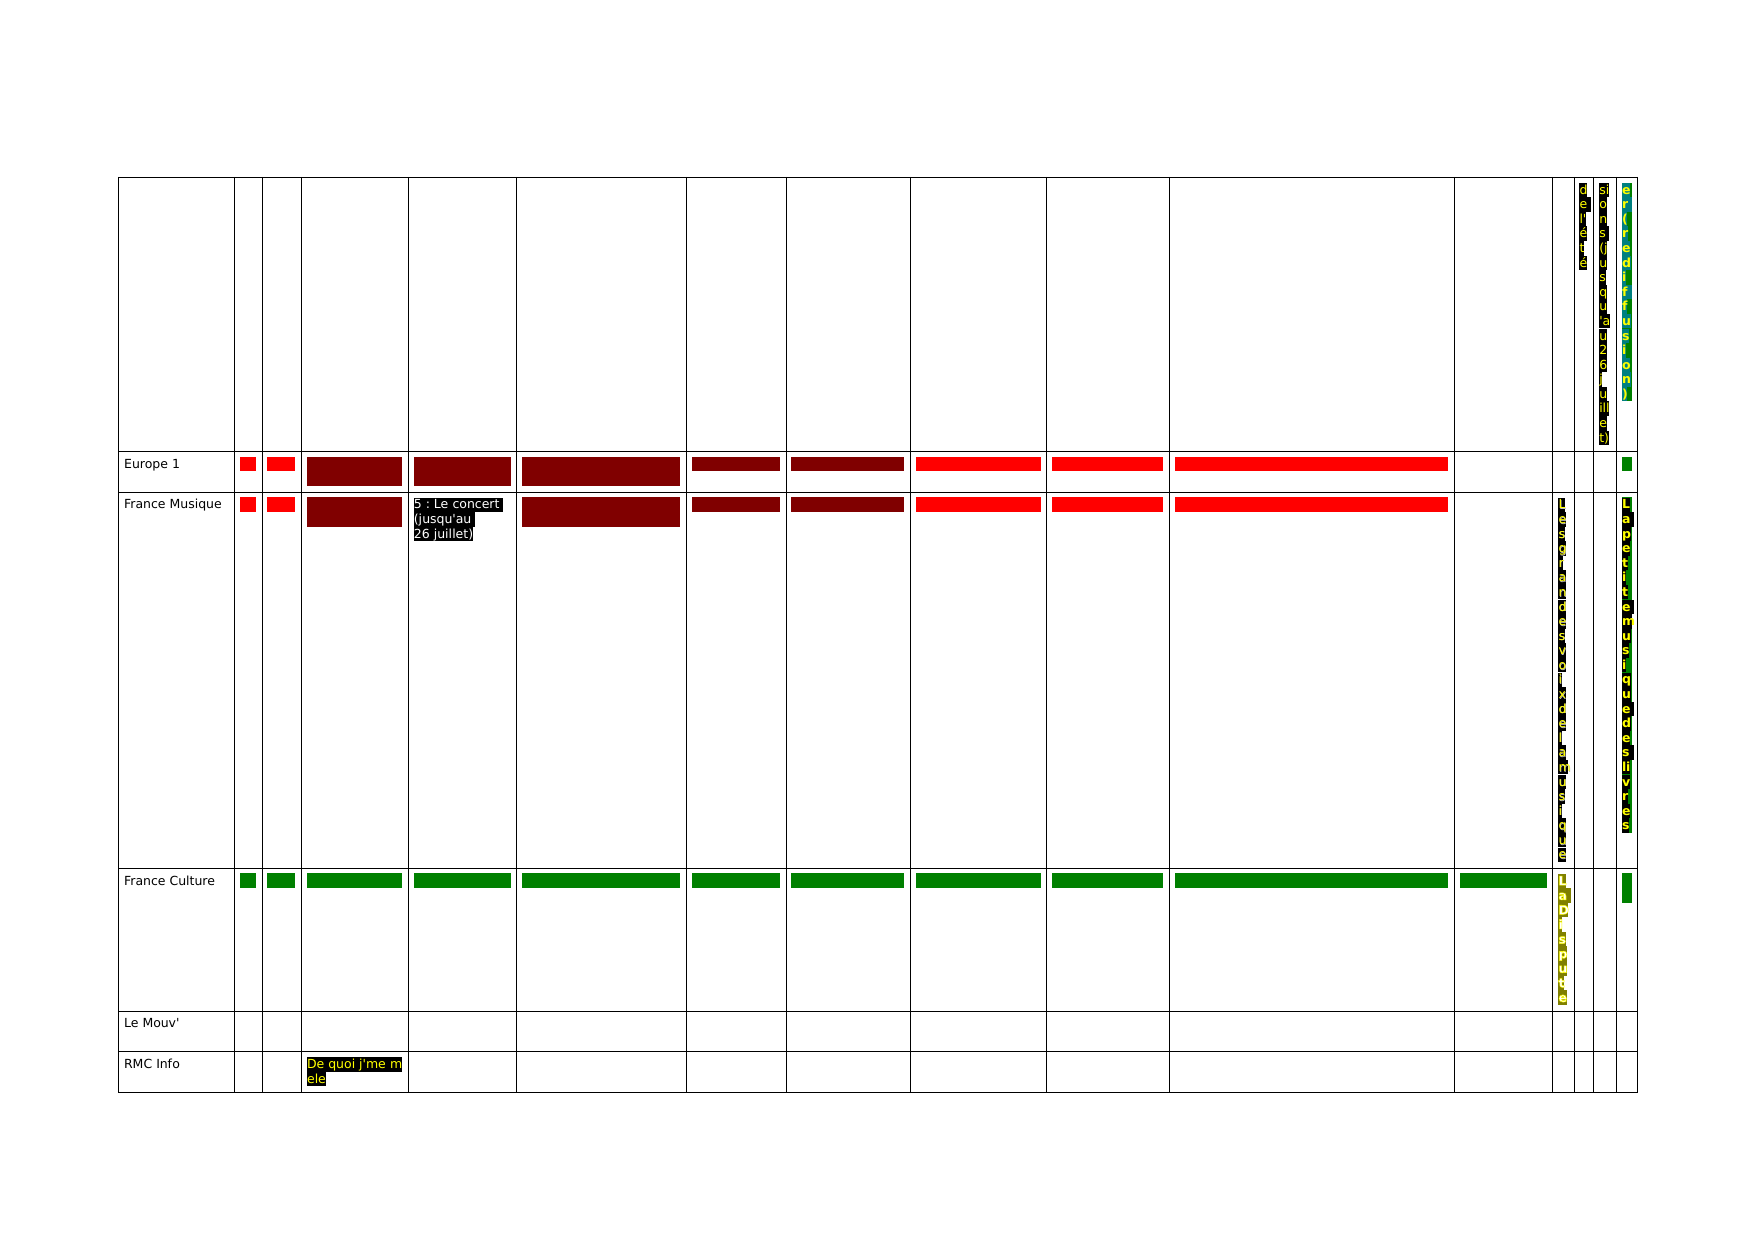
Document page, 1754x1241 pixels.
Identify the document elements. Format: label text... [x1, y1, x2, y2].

table_cell France Culture [119, 869, 234, 1011]
table_cell [1047, 1012, 1169, 1051]
table_cell [911, 1052, 1046, 1092]
table_cell [1455, 1012, 1552, 1051]
table_cell [119, 178, 234, 451]
table_cell [1170, 493, 1454, 868]
table_cell Le Mouv' [119, 1012, 234, 1051]
table_cell Les grandes voix de la musique [1553, 493, 1574, 868]
table_cell [1455, 1052, 1552, 1092]
table_cell [263, 493, 301, 868]
table_cell RMC Info [119, 1052, 234, 1092]
table_cell [1047, 178, 1169, 451]
table_cell [787, 493, 910, 868]
table_cell [911, 452, 1046, 492]
table_cell [235, 452, 262, 492]
table_cell [911, 493, 1046, 868]
table_cell [1575, 493, 1593, 868]
table_cell [1553, 452, 1574, 492]
table_cell [1553, 1052, 1574, 1092]
table_cell [1553, 1012, 1574, 1051]
table_cell [1553, 178, 1574, 451]
table_cell [263, 178, 301, 451]
table_cell [687, 1052, 786, 1092]
table_cell [235, 493, 262, 868]
table_cell [1455, 869, 1552, 1011]
table_cell [409, 178, 516, 451]
table_cell [1170, 452, 1454, 492]
table_cell [1047, 493, 1169, 868]
table_cell [1575, 1012, 1593, 1051]
table_cell [1594, 1012, 1616, 1051]
table_cell [1575, 869, 1593, 1011]
table_cell de l'été [1575, 178, 1593, 451]
table_cell [687, 869, 786, 1011]
table_cell De quoi j'me mele [302, 1052, 408, 1092]
table_cell [302, 1012, 408, 1051]
table_cell [302, 178, 408, 451]
table_cell [687, 452, 786, 492]
table_cell [1455, 493, 1552, 868]
table_cell [1170, 1052, 1454, 1092]
table_cell [787, 1052, 910, 1092]
table_cell [263, 1052, 301, 1092]
table_cell [1170, 869, 1454, 1011]
table_cell [1170, 1012, 1454, 1051]
table_cell [1617, 452, 1637, 492]
table_cell [263, 452, 301, 492]
table_cell Europe 1 [119, 452, 234, 492]
table_cell [1575, 452, 1593, 492]
table_cell [787, 1012, 910, 1051]
table_cell [687, 178, 786, 451]
table_cell [517, 869, 686, 1011]
table_cell [409, 452, 516, 492]
table_cell [235, 1012, 262, 1051]
table_cell [1047, 1052, 1169, 1092]
table_cell [1617, 869, 1637, 1011]
table_cell [1455, 452, 1552, 492]
table_cell [911, 869, 1046, 1011]
table_cell sions (jusqu'au 26 juillet) [1594, 178, 1616, 451]
table_cell [1594, 493, 1616, 868]
table_cell [263, 869, 301, 1011]
table_cell [409, 1052, 516, 1092]
table_cell [1455, 178, 1552, 451]
table_cell [787, 178, 910, 451]
table_cell [1047, 452, 1169, 492]
table_cell [911, 178, 1046, 451]
table_cell [263, 1012, 301, 1051]
table_cell [517, 1052, 686, 1092]
table_cell [517, 452, 686, 492]
table_cell [1047, 869, 1169, 1011]
table_cell La petite musique des livres [1617, 493, 1637, 868]
table_cell [409, 1012, 516, 1051]
table_cell [302, 869, 408, 1011]
table_cell [787, 452, 910, 492]
table_cell [517, 178, 686, 451]
table_cell [517, 493, 686, 868]
table_cell [1617, 1012, 1637, 1051]
table_cell La Dispute [1553, 869, 1574, 1011]
table_cell [687, 1012, 786, 1051]
table_cell [1594, 869, 1616, 1011]
table_cell [1170, 178, 1454, 451]
table_cell [302, 493, 408, 868]
table_cell [687, 493, 786, 868]
table_cell [787, 869, 910, 1011]
table_cell [1617, 1052, 1637, 1092]
table_cell [1594, 452, 1616, 492]
table_cell [235, 178, 262, 451]
table_cell [517, 1012, 686, 1051]
table_cell [1575, 1052, 1593, 1092]
table_cell [235, 869, 262, 1011]
table_cell er (rediffusion) [1617, 178, 1637, 451]
table_cell [911, 1012, 1046, 1051]
table_cell France Musique [119, 493, 234, 868]
table_cell 5 : Le concert (jusqu'au 26 juillet) [409, 493, 516, 868]
table_cell [409, 869, 516, 1011]
table_cell [302, 452, 408, 492]
table_cell [235, 1052, 262, 1092]
table_cell [1594, 1052, 1616, 1092]
